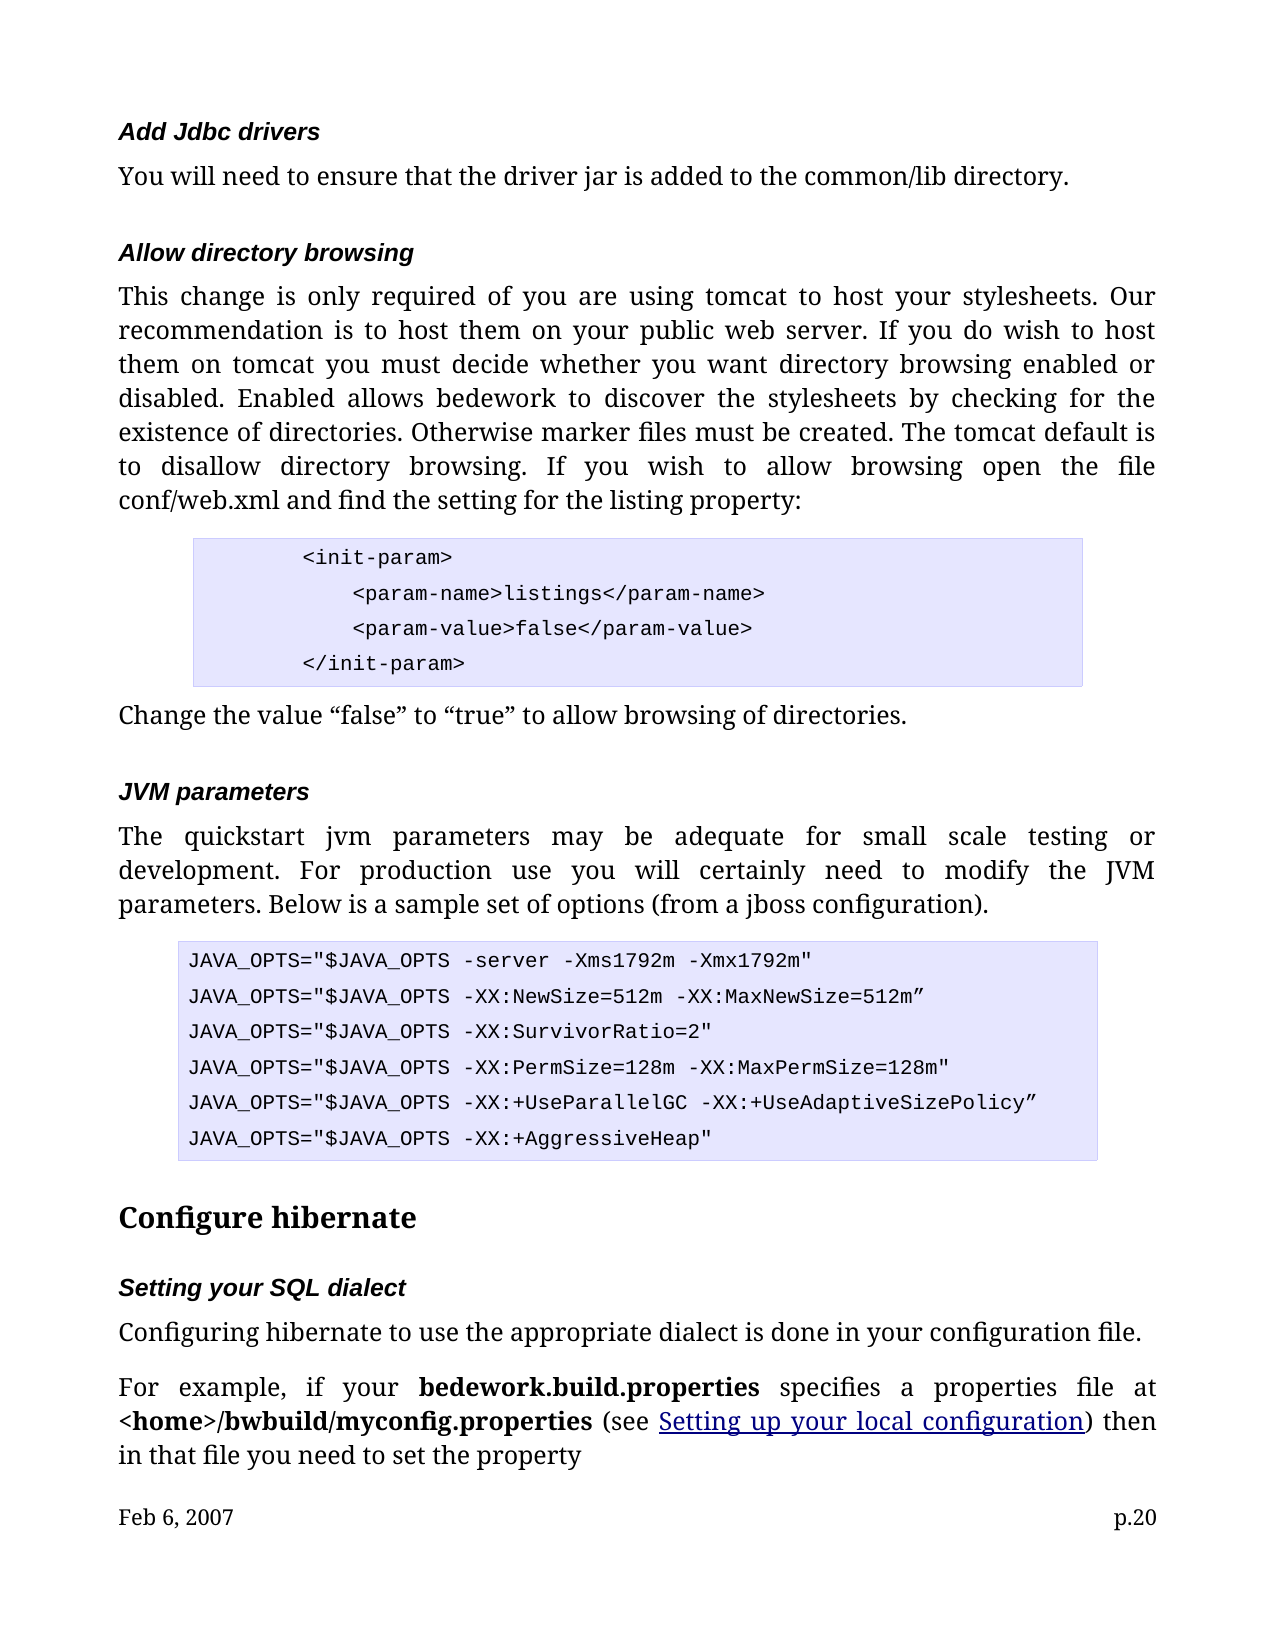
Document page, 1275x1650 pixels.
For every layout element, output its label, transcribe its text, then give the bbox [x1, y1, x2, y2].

text Change the value “false” to “true” to allow browsing of directories. [118, 698, 1157, 732]
text The quickstart jvm parameters may be adequate for small scale testing or development. For production use you will certainly need to modify the JVM parameters. Below is a sample set of options (from a jboss configuration). [118, 818, 1157, 920]
text JAVA_OPTS="$JAVA_OPTS -server -Xms1792m -Xmx1792m" JAVA_OPTS="$JAVA_OPTS -XX:NewSize=512m -XX:MaxNewSize=512m” [179, 942, 1097, 1009]
text <init-param> [194, 539, 1082, 571]
subtitle Add Jdbc drivers [118, 118, 1157, 146]
subtitle Allow directory browsing [118, 238, 1157, 266]
text Configuring hibernate to use the appropriate dialect is done in your configuration file. [118, 1314, 1157, 1348]
text JAVA_OPTS="$JAVA_OPTS -XX:SurvivorRatio=2" JAVA_OPTS="$JAVA_OPTS -XX:PermSize=128m -XX:MaxPermSize=128m" JAVA_OPTS="$JAVA_OPTS -XX:+UseParallelGC -XX:+UseAdaptiveSizePolicy” [179, 1012, 1097, 1116]
text This change is only required of you are using tomcat to host your stylesheets. Our recommendation is to host them on your public web server. If you do wish to host them on tomcat you must decide whether you want directory browsing enabled or disabled. Enabled allows bedework to discover the stylesheets by checking for the existence of directories. Otherwise marker files must be created. The tomcat default is to disallow directory browsing. If you wish to allow browsing open the file conf/web.xml and find the setting for the listing property: [118, 279, 1157, 517]
subtitle JVM parameters [118, 778, 1157, 806]
text <param-name>listings</param-name> [194, 573, 1082, 606]
text </init-param> [194, 644, 1082, 686]
text JAVA_OPTS="$JAVA_OPTS -XX:+AggressiveHeap" [179, 1118, 1097, 1160]
text You will need to ensure that the driver jar is added to the common/lib directory. [118, 158, 1157, 192]
subtitle Configure hibernate [118, 1197, 1157, 1237]
subtitle Setting your SQL dialect [118, 1274, 1157, 1302]
text <param-value>false</param-value> [194, 609, 1082, 642]
text For example, if your bedework.build.properties specifies a properties file at <home>/bwbuild/myconfig.properties (see Setting up your local configuration) then in that file you need to set the property [118, 1369, 1157, 1472]
